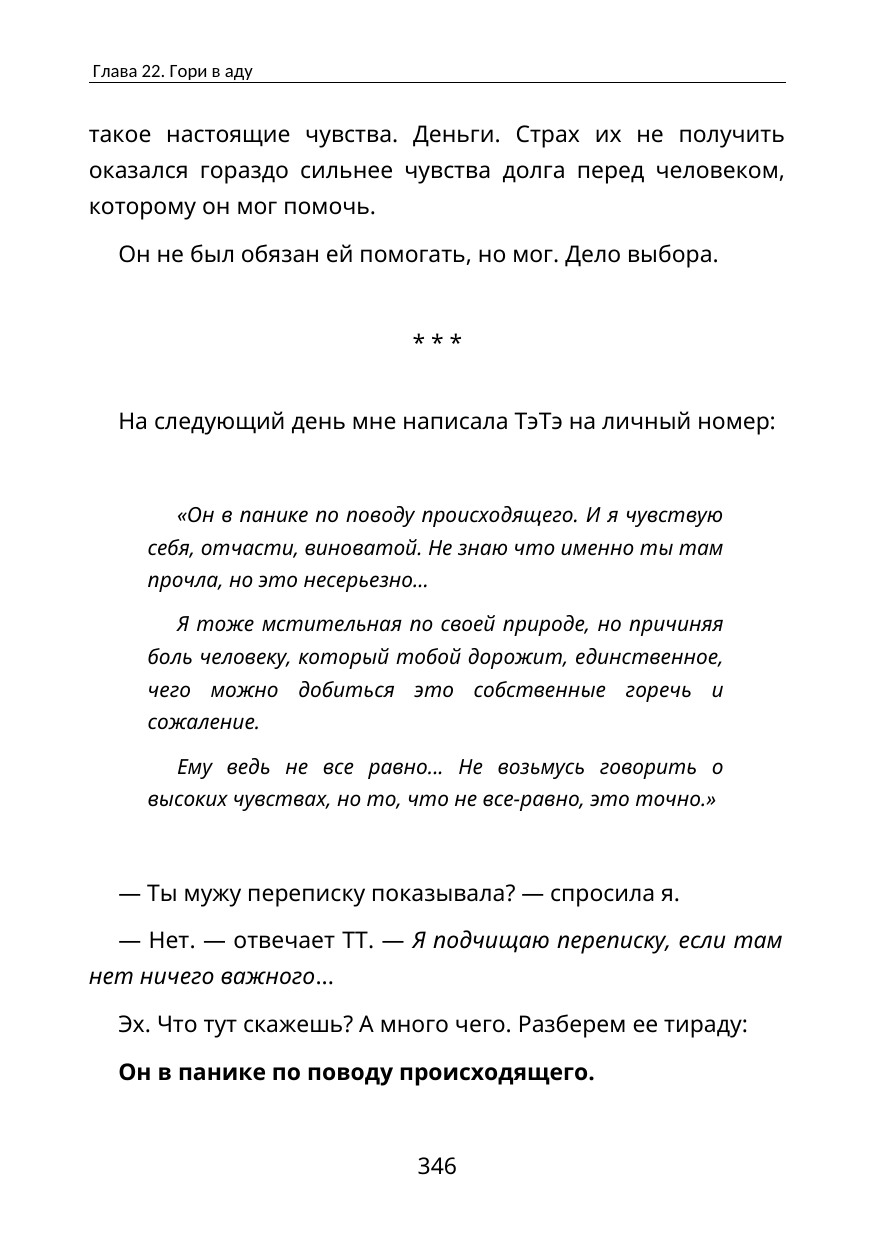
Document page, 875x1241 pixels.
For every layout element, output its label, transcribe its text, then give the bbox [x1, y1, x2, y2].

text Он не был обязан ей помогать, но мог. Дело выбора. [88, 238, 786, 269]
subtitle * * * [88, 327, 786, 358]
text — Ты мужу переписку показывала? — спросила я. [88, 876, 786, 908]
text Он в панике по поводу происходящего. [88, 1056, 786, 1087]
text Эх. Что тут скажешь? А много чего. Разберем ее тираду: [88, 1008, 786, 1039]
text Ему ведь не все равно... Не возьмусь говорить о высоких чувствах, но то, что не все-равно, это точно.» [147, 752, 727, 813]
text — Нет. — отвечает ТТ. — Я подчищаю переписку, если там нет ничего важного... [88, 924, 786, 991]
text Я тоже мстительная по своей природе, но причиняя боль человеку, который тобой дорожит, единственное, чего можно добиться это собственные горечь и сожаление. [147, 609, 727, 736]
text «Он в панике по поводу происходящего. И я чувствую себя, отчасти, виноватой. Не знаю что именно ты там прочла, но это несерьезно... [147, 500, 727, 594]
text такое настоящие чувства. Деньги. Страх их не получить оказался гораздо сильнее чувства долга перед человеком, которому он мог помочь. [88, 118, 786, 221]
text На следующий день мне написала ТэТэ на личный номер: [88, 404, 786, 436]
